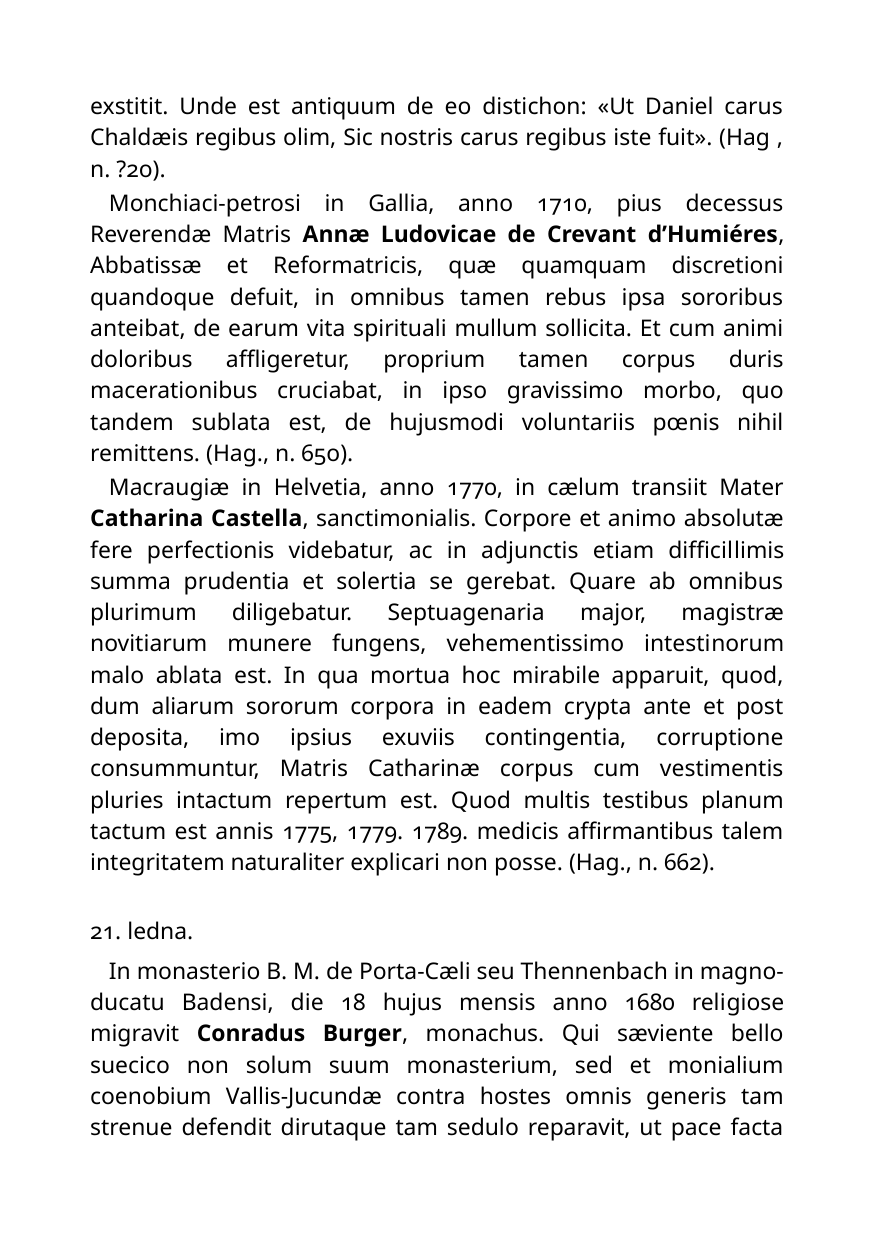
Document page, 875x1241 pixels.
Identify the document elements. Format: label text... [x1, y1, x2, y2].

text exstitit. Unde est antiquum de eo distichon: «Ut Daniel carus Chaldæis regibus olim, Sic nostris carus regibus iste fuit». (Hag , n. ?2o). [90, 90, 784, 184]
text In monasterio B. M. de Porta-Cæli seu Thennenbach in magno-ducatu Badensi, die 18 hujus mensis anno 1680 reli­giose migravit Conradus Burger, monachus. Qui sæviente bello suecico non solum suum monasterium, sed et monialium coenobium Vallis-Jucundæ contra hostes omnis generis tam strenue defendit dirutaque tam sedulo reparavit, ut pace facta [90, 955, 784, 1142]
text 21. ledna. [90, 914, 784, 946]
text Macraugiæ in Helvetia, anno 1770, in cælum transiit Mater Catharina Castella, sanctimonialis. Corpore et animo absolutæ fere perfectionis videbatur, ac in adjunctis etiam difficil­limis summa prudentia et solertia se gerebat. Quare ab omnibus plurimum diligebatur. Septuagenaria major, magistræ novitiarum munere fungens, vehementissimo intesti­norum malo ablata est. In qua mortua hoc mirabile apparuit, quod, dum aliarum sororum corpora in eadem crypta ante et post deposita, imo ipsius exuviis contingentia, corruptione consummuntur, Matris Catharinæ corpus cum vestimentis pluries intactum repertum est. Quod multis testibus planum tactum est annis 1775, 1779. 1789. medicis affirmantibus talem integritatem naturaliter explicari non posse. (Hag., n. 662). [90, 471, 784, 877]
text Monchiaci-petrosi in Gallia, anno 1710, pius decessus Reverendæ Matris Annæ Ludovicae de Crevant d’Humiéres, Abbatissæ et Reformatricis, quæ quamquam discretioni quandoque defuit, in omnibus tamen rebus ipsa sororibus anteibat, de earum vita spirituali mullum sollicita. Et cum animi doloribus affligeretur, proprium tamen corpus duris macerationibus cruciabat, in ipso gravissimo morbo, quo tandem sublata est, de hujusmodi voluntariis pœnis nihil remittens. (Hag., n. 65o). [90, 187, 784, 468]
